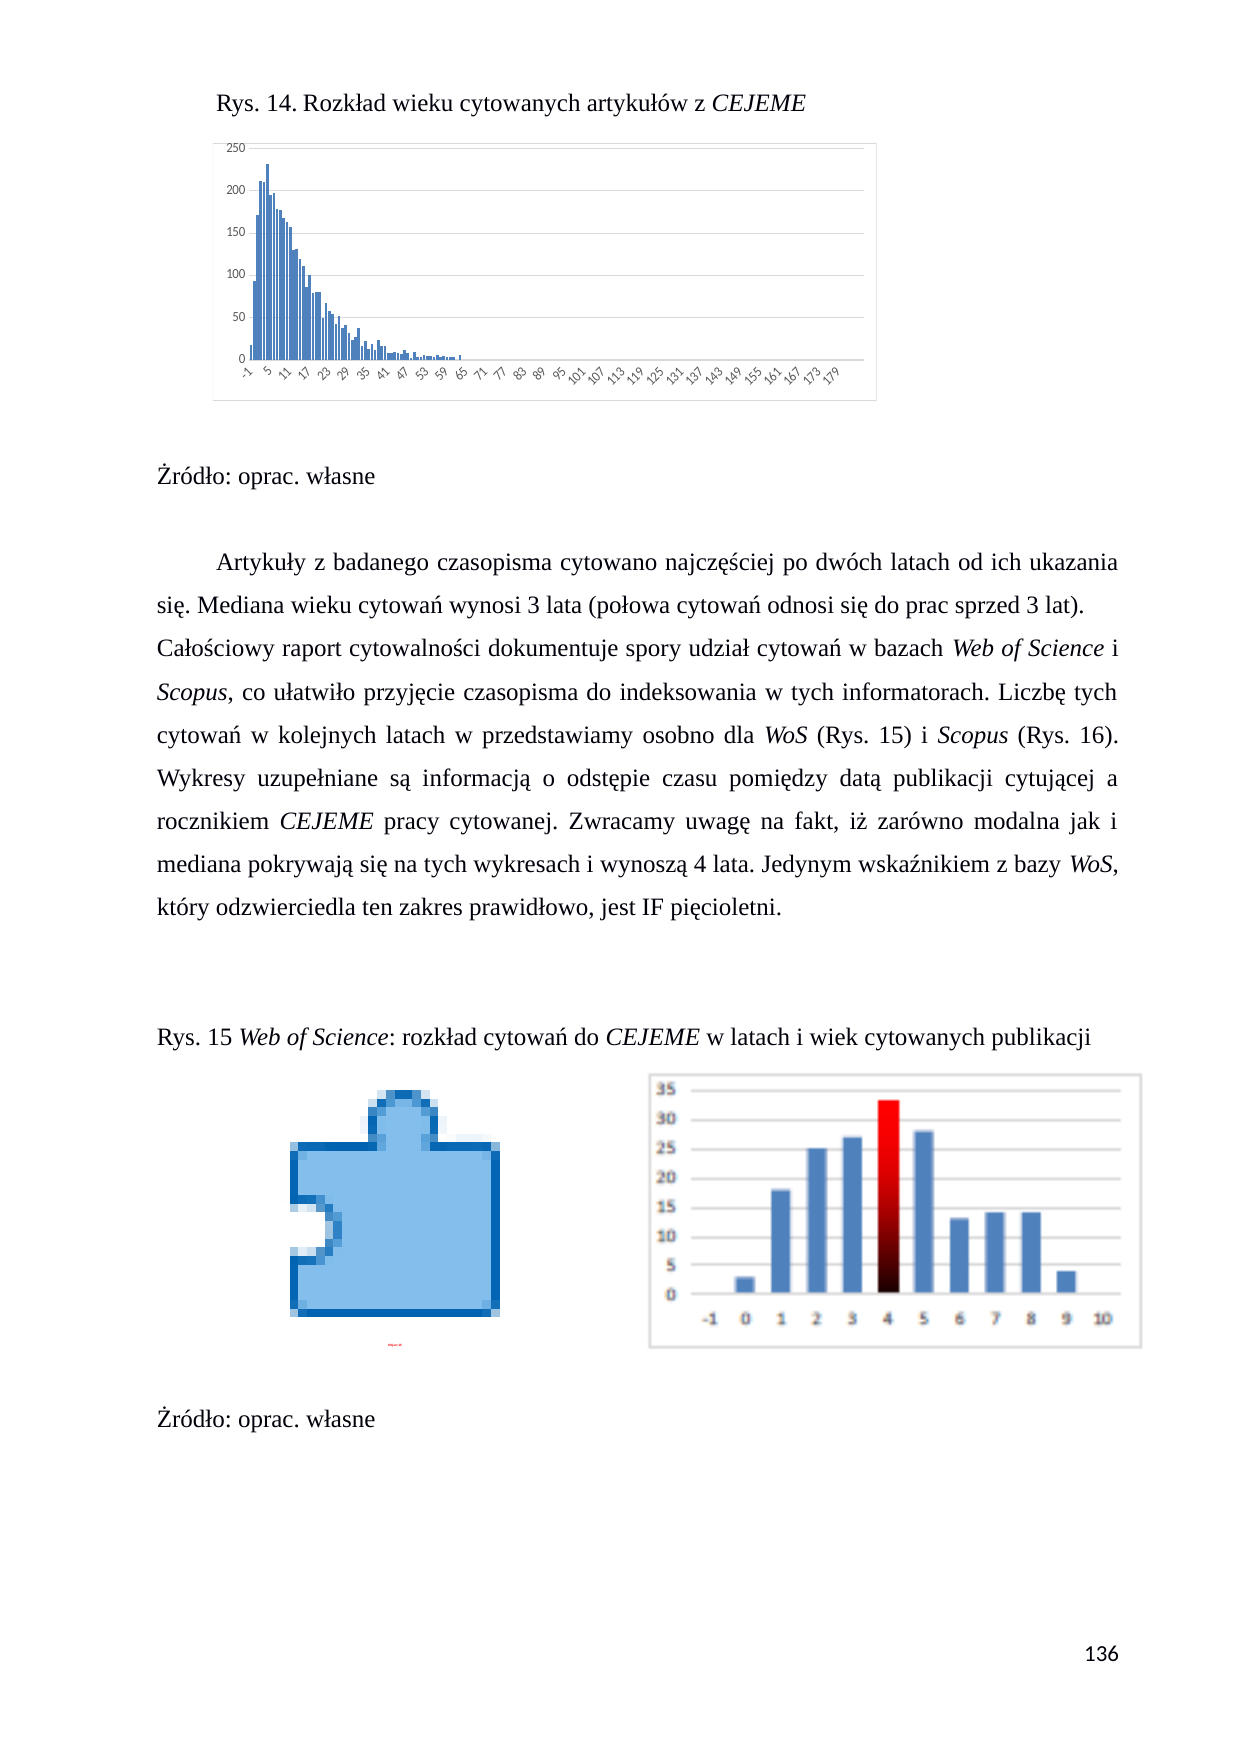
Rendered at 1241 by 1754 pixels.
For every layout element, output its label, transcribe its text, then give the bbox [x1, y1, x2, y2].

text Rys. 15 Web of Science: rozkład cytowań do CEJEME w latach i wiek cytowanych publikacji [157, 1022, 1119, 1050]
text Żródło: oprac. własne [157, 1404, 1119, 1433]
text Żródło: oprac. własne [157, 461, 1119, 490]
text Artykuły z badanego czasopisma cytowano najczęściej po dwóch latach od ich ukazania się. Mediana wieku cytowań wynosi 3 lata (połowa cytowań odnosi się do prac sprzed 3 lat). [157, 547, 1119, 619]
text Rys. 14. Rozkład wieku cytowanych artykułów z CEJEME [157, 88, 1119, 117]
picture [644, 1069, 1159, 1360]
text Całościowy raport cytowalności dokumentuje spory udział cytowań w bazach Web of Science i Scopus, co ułatwiło przyjęcie czasopisma do indeksowania w tych informatorach. Liczbę tych cytowań w kolejnych latach w przedstawiamy osobno dla WoS (Rys. 15) i Scopus (Rys. 16). Wykresy uzupełniane są informacją o odstępie czasu pomiędzy datą publikacji cytującej a rocznikiem CEJEME pracy cytowanej. Zwracamy uwagę na fakt, iż zarówno modalna jak i mediana pokrywają się na tych wykresach i wynoszą 4 lata. Jedynym wskaźnikiem z bazy WoS, który odzwierciedla ten zakres prawidłowo, jest IF pięcioletni. [157, 633, 1119, 921]
